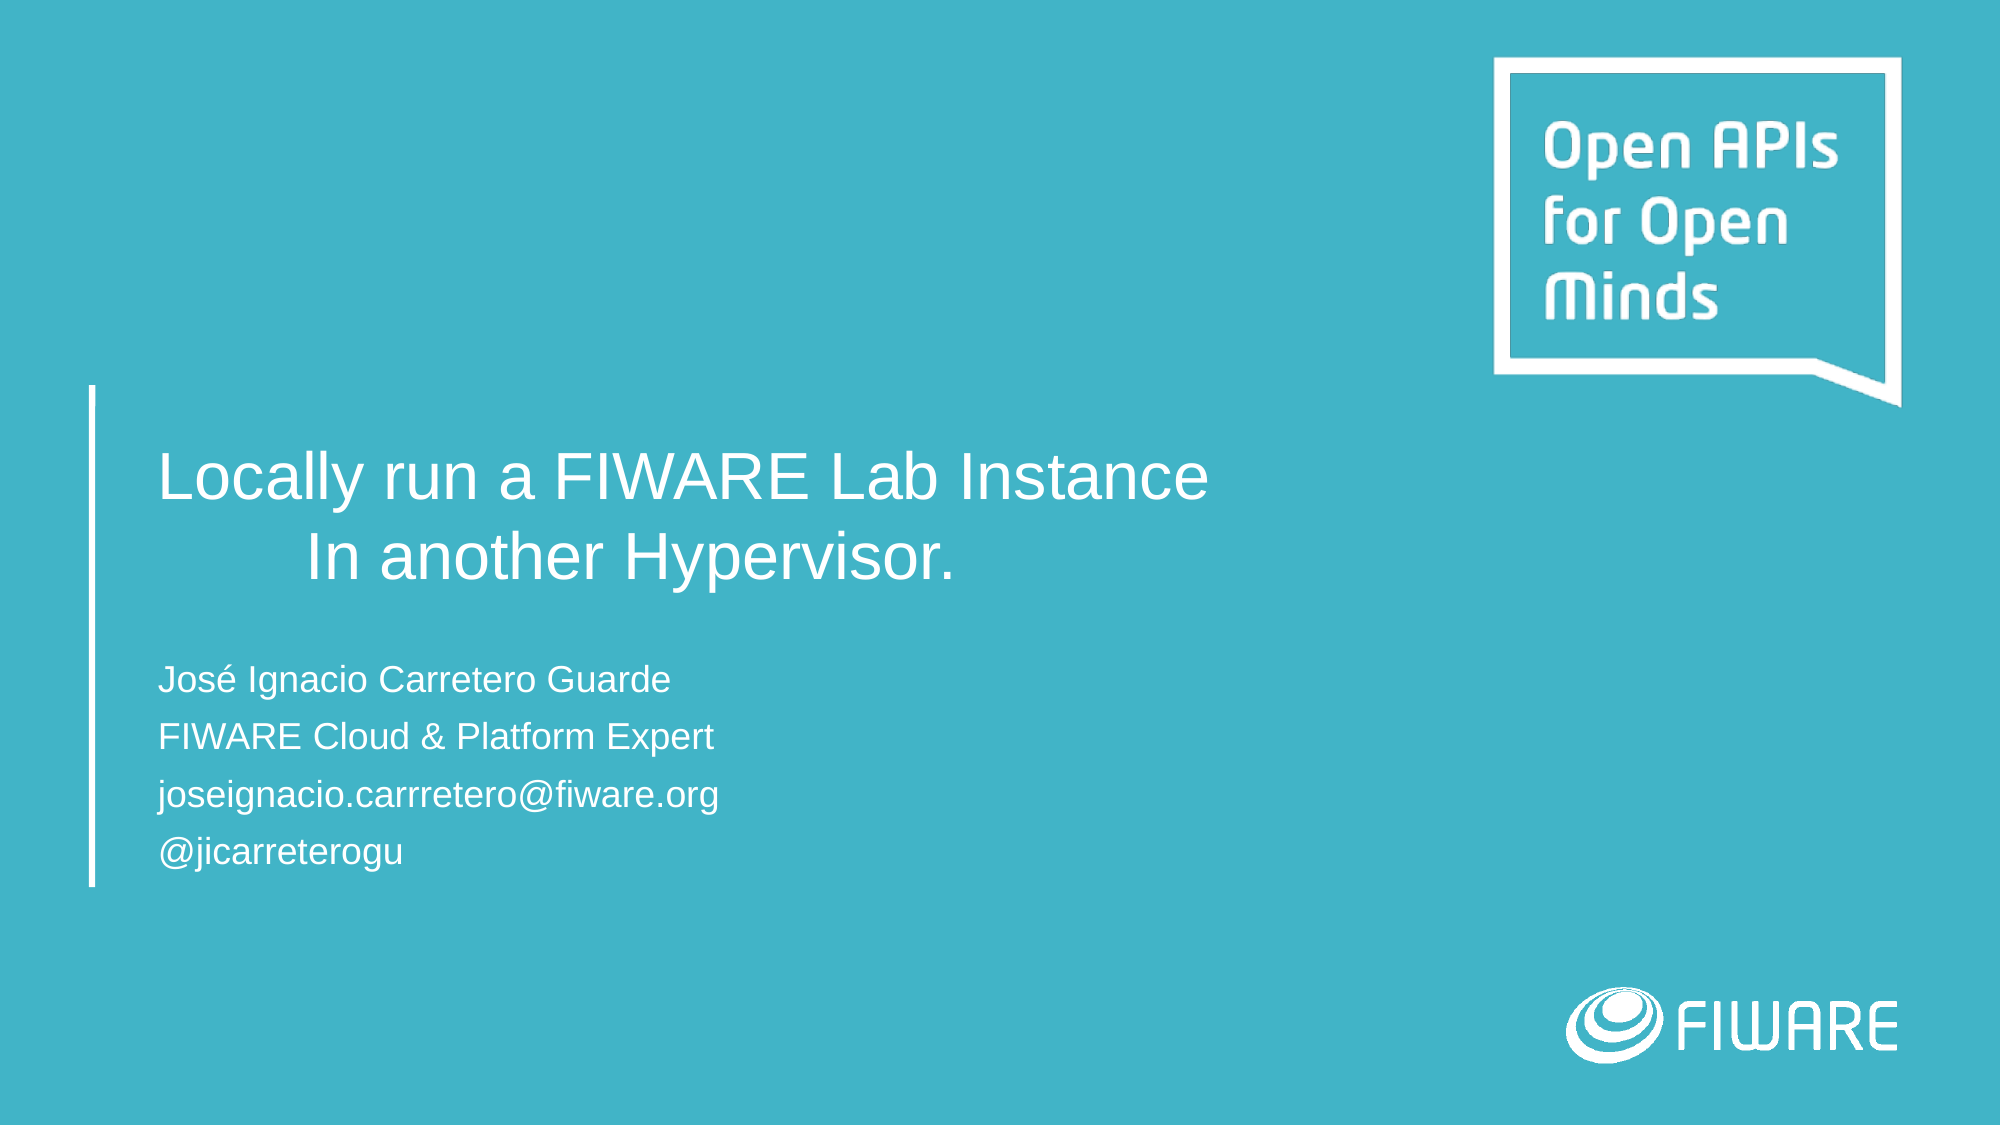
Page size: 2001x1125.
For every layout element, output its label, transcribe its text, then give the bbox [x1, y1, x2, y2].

title Locally run a FIWARE Lab Instance In another Hypervisor. [142, 417, 1536, 559]
subtitle José Ignacio Carretero Guarde FIWARE Cloud & Platform Expert joseignacio.carrretero@fiware.org @jicarreterogu [142, 639, 1843, 842]
picture [1486, 49, 1919, 409]
picture [1548, 963, 1919, 1080]
